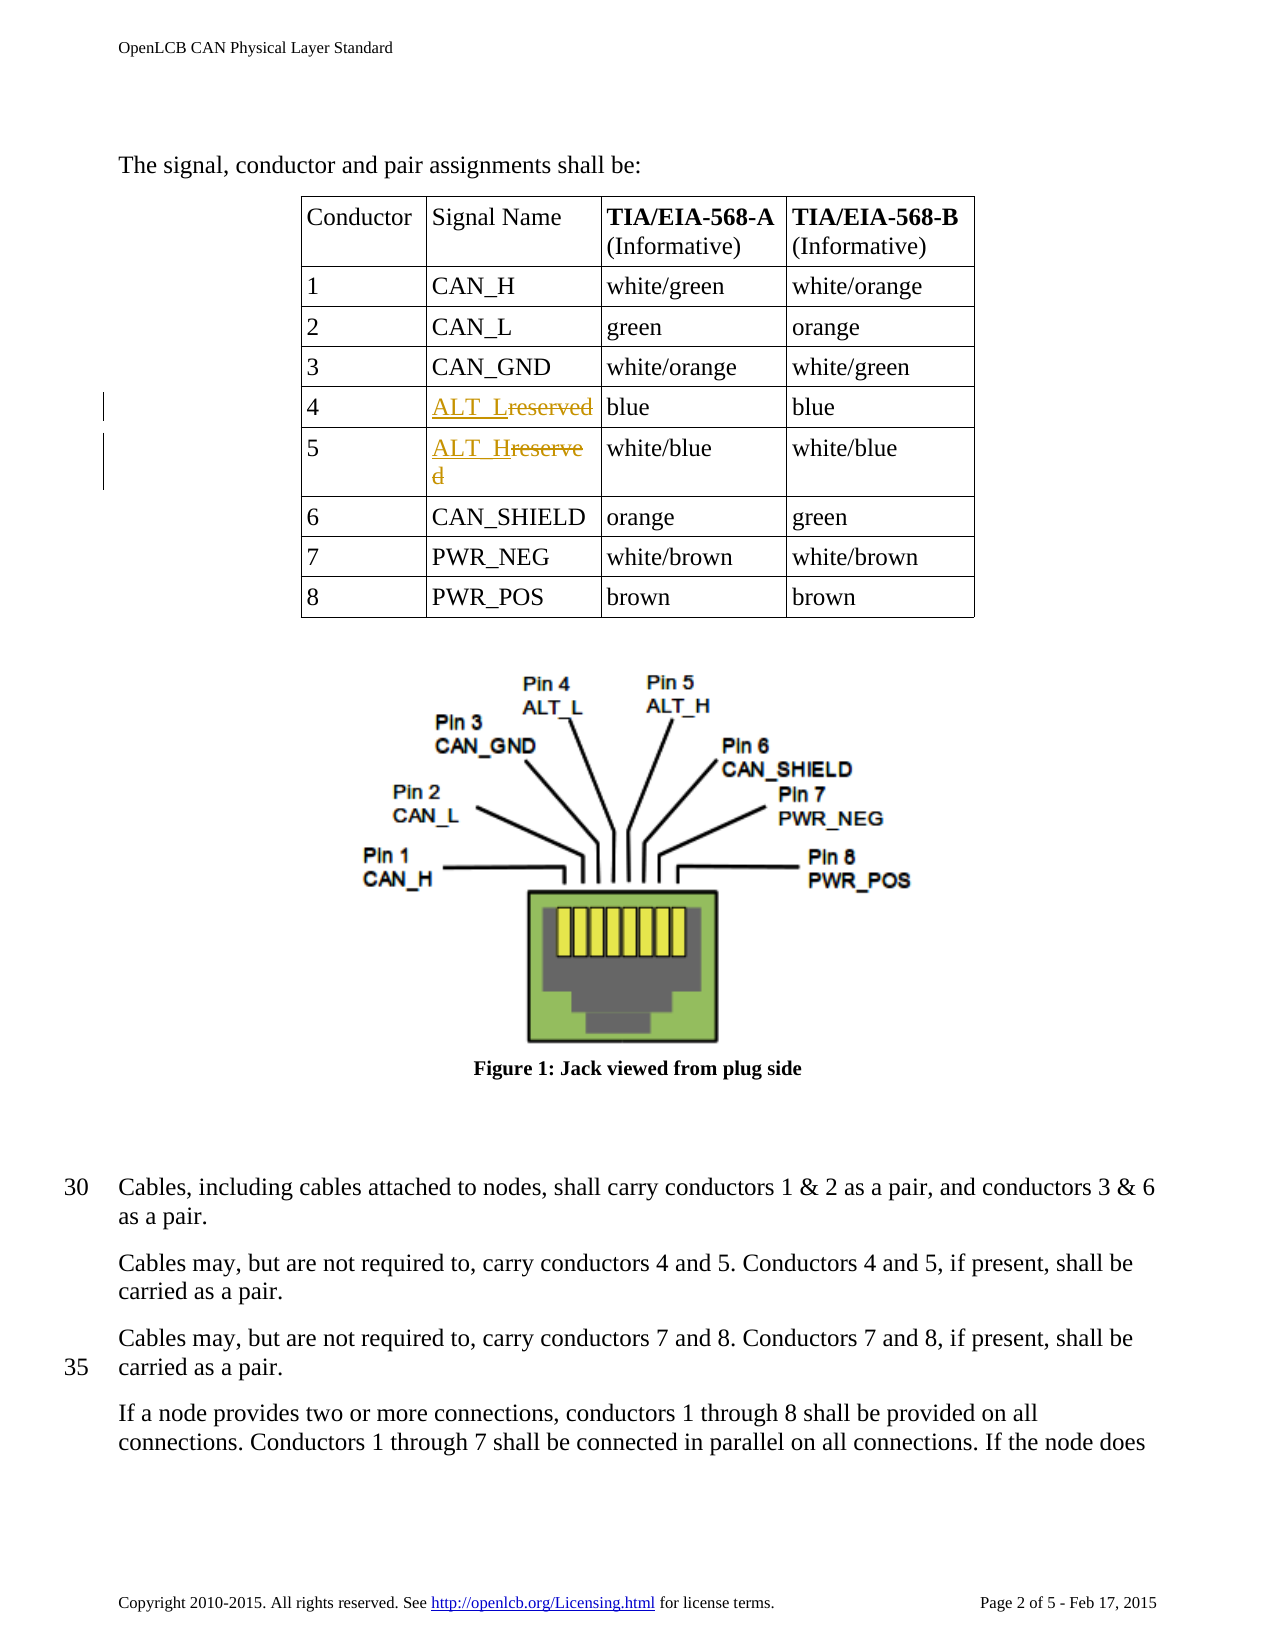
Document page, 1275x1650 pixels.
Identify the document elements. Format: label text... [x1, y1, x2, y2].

table_cell green [787, 497, 974, 536]
table_cell brown [787, 577, 974, 617]
table_cell 2 [302, 307, 426, 346]
table_header TIA/EIA-568-B (Informative) [787, 197, 974, 266]
table_cell white/green [787, 347, 974, 386]
table_cell ALT_L [427, 387, 601, 427]
table_cell 7 [302, 537, 426, 576]
table_cell 1 [302, 267, 426, 306]
table_cell 8 [302, 577, 426, 617]
table_cell white/brown [787, 537, 974, 576]
table_cell CAN_H [427, 267, 601, 306]
table_cell 4 [302, 387, 426, 427]
table_cell green [602, 307, 786, 346]
text Cables may, but are not required to, carry conductors 7 and 8. Conductors 7 and 8, if present, shall be carried as a pair. [118, 1323, 1157, 1380]
table_cell white/orange [787, 267, 974, 306]
table_cell white/blue [602, 428, 786, 496]
table_cell CAN_GND [427, 347, 601, 386]
table_cell PWR_NEG [427, 537, 601, 576]
text Cables, including cables attached to nodes, shall carry conductors 1 & 2 as a pair, and conductors 3 & 6 as a pair. [118, 1172, 1157, 1230]
table_cell blue [787, 387, 974, 427]
table_header Signal Name [427, 197, 601, 266]
table_header TIA/EIA-568-A (Informative) [602, 197, 786, 266]
text If a node provides two or more connections, conductors 1 through 8 shall be provided on all connections. Conductors 1 through 7 shall be connected in parallel on all connections. If the node does [118, 1398, 1157, 1456]
table_cell blue [602, 387, 786, 427]
table_cell white/green [602, 267, 786, 306]
table_cell 5 [302, 428, 426, 496]
text The signal, conductor and pair assignments shall be: [118, 150, 1157, 179]
table_cell orange [787, 307, 974, 346]
table_cell white/blue [787, 428, 974, 496]
table_cell 3 [302, 347, 426, 386]
table_cell orange [602, 497, 786, 536]
picture [357, 663, 918, 1056]
table_header Conductor [302, 197, 426, 266]
text Figure 1: Jack viewed from plug side [358, 1056, 917, 1079]
table_cell ALT_H [427, 428, 601, 496]
table_cell brown [602, 577, 786, 617]
table_cell CAN_L [427, 307, 601, 346]
table_cell white/brown [602, 537, 786, 576]
table_cell white/orange [602, 347, 786, 386]
table_cell 6 [302, 497, 426, 536]
text Cables may, but are not required to, carry conductors 4 and 5. Conductors 4 and 5, if present, shall be carried as a pair. [118, 1248, 1157, 1305]
table_cell PWR_POS [427, 577, 601, 617]
table_cell CAN_SHIELD [427, 497, 601, 536]
